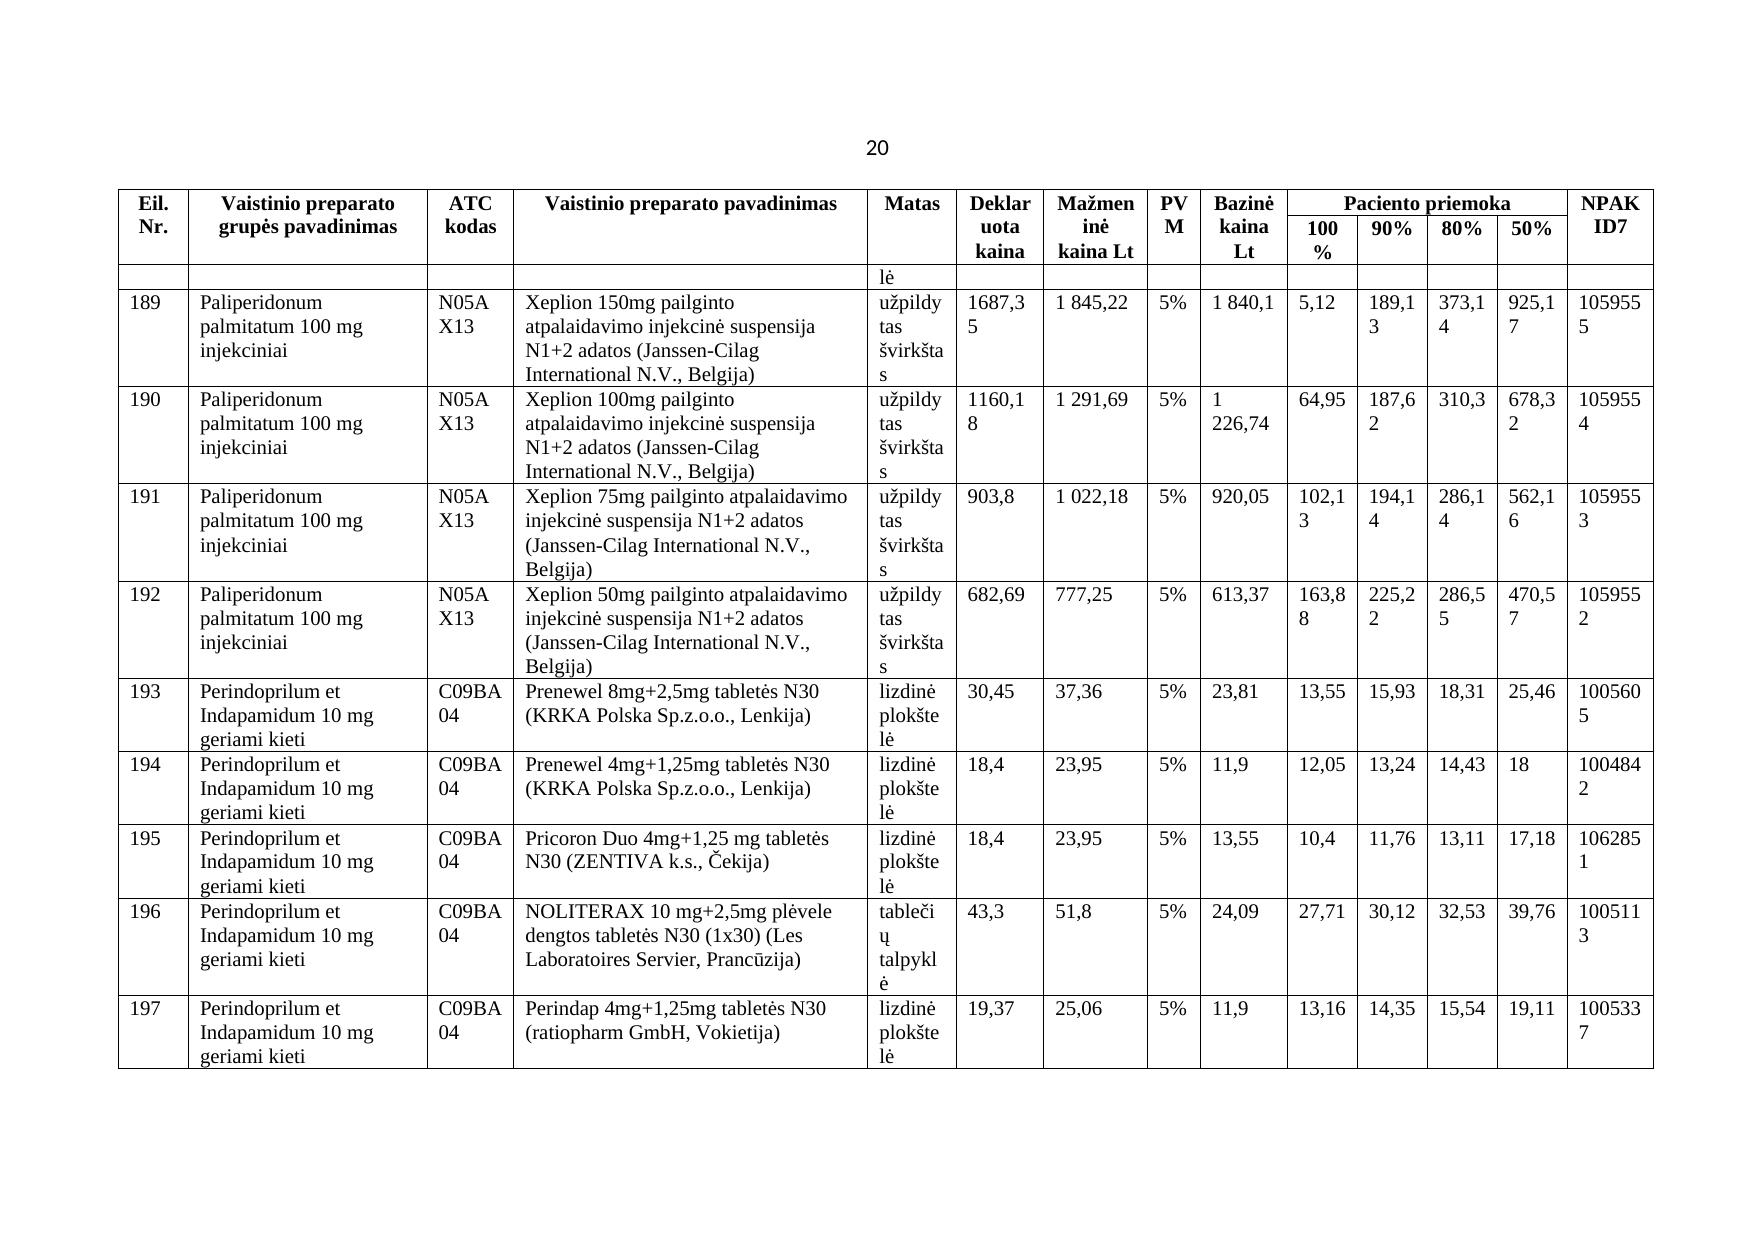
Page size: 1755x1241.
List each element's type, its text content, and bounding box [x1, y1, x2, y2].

table_cell 1 022,18 [1044, 484, 1147, 581]
table_cell Xeplion 150mg pailginto atpalaidavimo injekcinė suspensija N1+2 adatos (Janssen-Cilag International N.V., Belgija) [514, 290, 867, 386]
table_cell 37,36 [1044, 679, 1147, 751]
table_cell 613,37 [1201, 582, 1287, 678]
table_cell 903,8 [957, 484, 1043, 581]
table_cell 1004842 [1568, 752, 1653, 824]
table_header PVM [1148, 190, 1200, 264]
table_header NPAKID7 [1568, 190, 1653, 264]
table_cell 19,11 [1498, 996, 1567, 1068]
table_cell 777,25 [1044, 582, 1147, 678]
table_cell 13,24 [1358, 752, 1427, 824]
table_cell lizdinė plokštelė [868, 752, 956, 824]
table_cell [119, 265, 188, 289]
table_cell [189, 265, 427, 289]
table_cell 195 [119, 825, 188, 898]
table_cell 18,4 [957, 752, 1043, 824]
table_cell 5% [1148, 679, 1200, 751]
table_header Vaistinio preparato grupės pavadinimas [189, 190, 427, 264]
table_cell 13,16 [1288, 996, 1357, 1068]
table_cell 5% [1148, 484, 1200, 581]
table_cell Perindoprilum et Indapamidum 10 mg geriami kieti [189, 996, 427, 1068]
table_cell Paliperidonum palmitatum 100 mg injekciniai [189, 387, 427, 483]
table_cell 18 [1498, 752, 1567, 824]
table_cell 14,43 [1428, 752, 1497, 824]
table_cell Prenewel 4mg+1,25mg tabletės N30 (KRKA Polska Sp.z.o.o., Lenkija) [514, 752, 867, 824]
table_cell [514, 265, 867, 289]
table_cell 25,46 [1498, 679, 1567, 751]
table_cell 15,93 [1358, 679, 1427, 751]
table_cell NOLITERAX 10 mg+2,5mg plėvele dengtos tabletės N30 (1x30) (Les Laboratoires Servier, Prancūzija) [514, 899, 867, 995]
table_cell Paliperidonum palmitatum 100 mg injekciniai [189, 290, 427, 386]
table_header Paciento priemoka [1288, 190, 1567, 214]
table_cell 194,14 [1358, 484, 1427, 581]
table_cell užpildytas švirkštas [868, 387, 956, 483]
table_cell 11,9 [1201, 996, 1287, 1068]
table_cell 5% [1148, 996, 1200, 1068]
table_cell 5% [1148, 582, 1200, 678]
table_cell 1160,18 [957, 387, 1043, 483]
table_cell 562,16 [1498, 484, 1567, 581]
table_cell 187,62 [1358, 387, 1427, 483]
table_cell 11,76 [1358, 825, 1427, 898]
table_cell užpildytas švirkštas [868, 290, 956, 386]
table_cell [1498, 265, 1567, 289]
table_cell 11,9 [1201, 752, 1287, 824]
table_cell 1062851 [1568, 825, 1653, 898]
table_cell 189 [119, 290, 188, 386]
table_cell Prenewel 8mg+2,5mg tabletės N30 (KRKA Polska Sp.z.o.o., Lenkija) [514, 679, 867, 751]
table_cell 23,95 [1044, 752, 1147, 824]
table_cell Xeplion 50mg pailginto atpalaidavimo injekcinė suspensija N1+2 adatos (Janssen-Cilag International N.V., Belgija) [514, 582, 867, 678]
table_cell 25,06 [1044, 996, 1147, 1068]
table_cell 1059552 [1568, 582, 1653, 678]
table_cell 24,09 [1201, 899, 1287, 995]
table_cell 5% [1148, 825, 1200, 898]
table_cell N05AX13 [428, 290, 513, 386]
table_cell užpildytas švirkštas [868, 582, 956, 678]
table_cell 1005337 [1568, 996, 1653, 1068]
table_cell Perindoprilum et Indapamidum 10 mg geriami kieti [189, 679, 427, 751]
table_header ATC kodas [428, 190, 513, 264]
table_cell 23,81 [1201, 679, 1287, 751]
table_cell 286,55 [1428, 582, 1497, 678]
table_cell 190 [119, 387, 188, 483]
table_cell N05AX13 [428, 582, 513, 678]
table_header Bazinė kaina Lt [1201, 190, 1287, 264]
table_cell 193 [119, 679, 188, 751]
table_cell 35,6 [957, 265, 1043, 289]
table_cell 196 [119, 899, 188, 995]
table_cell 18,31 [1428, 679, 1497, 751]
table_cell N05AX13 [428, 387, 513, 483]
table_cell lizdinė plokštelė [868, 996, 956, 1068]
table_cell [1148, 265, 1200, 289]
table_cell lizdinė plokštelė [868, 825, 956, 898]
table_cell [1288, 265, 1357, 289]
table_header Matas [868, 190, 956, 264]
table_cell [1044, 265, 1147, 289]
table_cell [428, 265, 513, 289]
table_cell 64,95 [1288, 387, 1357, 483]
table_cell 225,22 [1358, 582, 1427, 678]
table_cell 1 840,1 [1201, 290, 1287, 386]
table_cell Perindoprilum et Indapamidum 10 mg geriami kieti [189, 899, 427, 995]
table_cell Paliperidonum palmitatum 100 mg injekciniai [189, 484, 427, 581]
table_cell Paliperidonum palmitatum 100 mg injekciniai [189, 582, 427, 678]
table_cell 13,55 [1288, 679, 1357, 751]
table_cell 682,69 [957, 582, 1043, 678]
table_cell tablečių talpyklė [868, 899, 956, 995]
table_cell Perindoprilum et Indapamidum 10 mg geriami kieti [189, 825, 427, 898]
table_cell 5% [1148, 290, 1200, 386]
table_cell Xeplion 100mg pailginto atpalaidavimo injekcinė suspensija N1+2 adatos (Janssen-Cilag International N.V., Belgija) [514, 387, 867, 483]
table_cell 13,11 [1428, 825, 1497, 898]
table_cell 50% [1498, 216, 1567, 264]
table_cell 191 [119, 484, 188, 581]
table_cell 197 [119, 996, 188, 1068]
table_cell 27,71 [1288, 899, 1357, 995]
table_header Deklaruota kaina Lt [957, 190, 1043, 264]
table_cell 14,35 [1358, 996, 1427, 1068]
table_cell 17,18 [1498, 825, 1567, 898]
table_cell 5% [1148, 387, 1200, 483]
table_cell 1059554 [1568, 387, 1653, 483]
table_cell 51,8 [1044, 899, 1147, 995]
table_cell 310,3 [1428, 387, 1497, 483]
table_cell 1687,35 [957, 290, 1043, 386]
table_cell Xeplion 75mg pailginto atpalaidavimo injekcinė suspensija N1+2 adatos (Janssen-Cilag International N.V., Belgija) [514, 484, 867, 581]
table_cell 19,37 [957, 996, 1043, 1068]
table_cell [1201, 265, 1287, 289]
table_cell 373,14 [1428, 290, 1497, 386]
table_cell C09BA04 [428, 899, 513, 995]
table_cell 90% [1358, 216, 1427, 264]
table_cell 80% [1428, 216, 1497, 264]
table_cell Perindap 4mg+1,25mg tabletės N30 (ratiopharm GmbH, Vokietija) [514, 996, 867, 1068]
table_cell 470,57 [1498, 582, 1567, 678]
table_cell 23,95 [1044, 825, 1147, 898]
table_cell 925,17 [1498, 290, 1567, 386]
table_cell 15,54 [1428, 996, 1497, 1068]
table_cell 1059553 [1568, 484, 1653, 581]
table_cell 5% [1148, 899, 1200, 995]
table_cell 192 [119, 582, 188, 678]
table_cell 100% [1288, 216, 1357, 264]
table_cell [1428, 265, 1497, 289]
table_cell C09BA04 [428, 825, 513, 898]
table_cell 189,13 [1358, 290, 1427, 386]
table_cell [1568, 265, 1653, 289]
table_cell 1005113 [1568, 899, 1653, 995]
table_cell 13,55 [1201, 825, 1287, 898]
table_cell N05AX13 [428, 484, 513, 581]
table_cell 678,32 [1498, 387, 1567, 483]
table_cell 39,76 [1498, 899, 1567, 995]
table_cell C09BA04 [428, 752, 513, 824]
table_cell 1 226,74 [1201, 387, 1287, 483]
table_cell 194 [119, 752, 188, 824]
table_cell C09BA04 [428, 679, 513, 751]
table_cell 1059555 [1568, 290, 1653, 386]
table_cell [1358, 265, 1427, 289]
table_cell 920,05 [1201, 484, 1287, 581]
table_cell lizdinė plokštelė [868, 679, 956, 751]
table_cell 102,13 [1288, 484, 1357, 581]
table_cell 30,45 [957, 679, 1043, 751]
table_cell 12,05 [1288, 752, 1357, 824]
table_cell 10,4 [1288, 825, 1357, 898]
table_cell 30,12 [1358, 899, 1427, 995]
table_cell 5% [1148, 752, 1200, 824]
table_header Eil. Nr. [119, 190, 188, 264]
table_cell 1 845,22 [1044, 290, 1147, 386]
table_cell 286,14 [1428, 484, 1497, 581]
table_cell 1005605 [1568, 679, 1653, 751]
table_cell Pricoron Duo 4mg+1,25 mg tabletės N30 (ZENTIVA k.s., Čekija) [514, 825, 867, 898]
table_header Vaistinio preparato pavadinimas [514, 190, 867, 264]
table_cell užpildytas švirkštas [868, 484, 956, 581]
table_header Mažmeninė kaina Lt [1044, 190, 1147, 264]
table_cell C09BA04 [428, 996, 513, 1068]
table_cell Perindoprilum et Indapamidum 10 mg geriami kieti [189, 752, 427, 824]
table_cell 163,88 [1288, 582, 1357, 678]
table_cell 18,4 [957, 825, 1043, 898]
table_cell 1 291,69 [1044, 387, 1147, 483]
table_cell lė [868, 265, 956, 289]
table_cell 32,53 [1428, 899, 1497, 995]
table_cell 5,12 [1288, 290, 1357, 386]
table_cell 43,3 [957, 899, 1043, 995]
